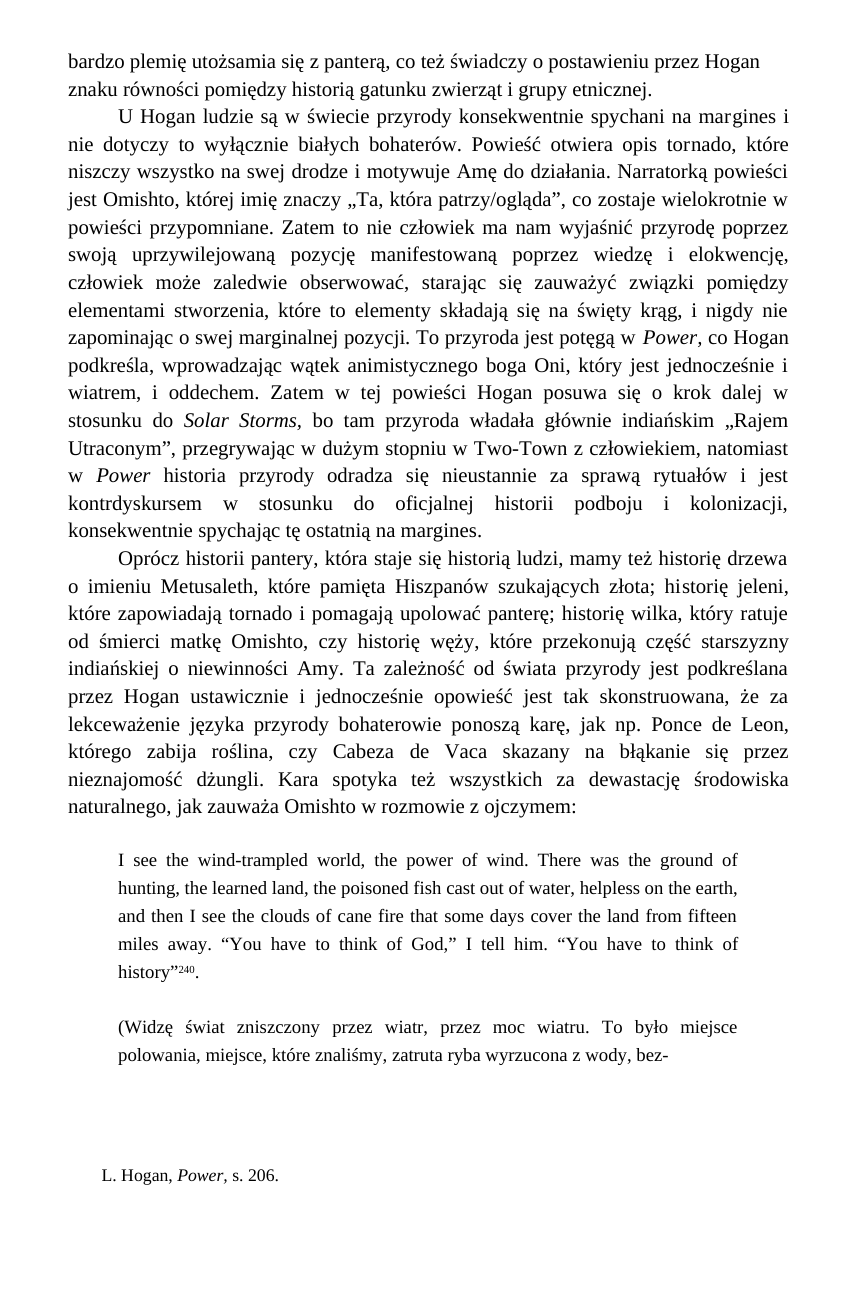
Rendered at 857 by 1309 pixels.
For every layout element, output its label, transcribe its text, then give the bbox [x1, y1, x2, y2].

text I see the wind-trampled world, the power of wind. There was the ground of hunting, the learned land, the poisoned fish cast out of water, helpless on the earth, and then I see the clouds of cane fire that some days cover the land from fifteen miles away. “You have to think of God,” I tell him. “You have to think of history”240. [118, 849, 739, 983]
text bardzo plemię utożsamia się z panterą, co też świadczy o postawieniu przez Hogan znaku równości pomiędzy historią gatunku zwierząt i grupy etnicznej. [68, 49, 789, 101]
text U Hogan ludzie są w świecie przyrody konsekwentnie spychani na mar­gines i nie dotyczy to wyłącznie białych bohaterów. Powieść otwiera opis tor­nado, które niszczy wszystko na swej drodze i motywuje Amę do działania. Narratorką powieści jest Omishto, której imię znaczy „Ta, która patrzy/ogląda”, co zostaje wielokrotnie w powieści przypomniane. Zatem to nie człowiek ma nam wyjaśnić przyrodę poprzez swoją uprzywilejowaną pozycję manifestowa­ną poprzez wiedzę i elokwencję, człowiek może zaledwie obserwować, stara­jąc się zauważyć związki pomiędzy elementami stworzenia, które to elementy składają się na święty krąg, i nigdy nie zapominając o swej marginalnej pozycji. To przyroda jest potęgą w Power, co Hogan podkreśla, wprowadzając wątek animistycznego boga Oni, który jest jednocześnie i wiatrem, i oddechem. Za­tem w tej powieści Hogan posuwa się o krok dalej w stosunku do Solar Storms, bo tam przyroda władała głównie indiańskim „Rajem Utraconym”, przegrywa­jąc w dużym stopniu w Two-Town z człowiekiem, natomiast w Power historia przyrody odradza się nieustannie za sprawą rytuałów i jest kontrdyskursem w stosunku do oficjalnej historii podboju i kolonizacji, konsekwentnie spycha­jąc tę ostatnią na margines. [68, 104, 789, 542]
text L. Hogan, Power, s. 206. [101, 1164, 296, 1185]
text (Widzę świat zniszczony przez wiatr, przez moc wiatru. To było miejsce polowania, miejsce, które znaliśmy, zatruta ryba wyrzucona z wody, bez- [118, 1016, 739, 1066]
text Oprócz historii pantery, która staje się historią ludzi, mamy też historię drzewa o imieniu Metusaleth, które pamięta Hiszpanów szukających złota; hi­storię jeleni, które zapowiadają tornado i pomagają upolować panterę; historię wilka, który ratuje od śmierci matkę Omishto, czy historię węży, które przeko­nują część starszyzny indiańskiej o niewinności Amy. Ta zależność od świata przyrody jest podkreślana przez Hogan ustawicznie i jednocześnie opowieść jest tak skonstruowana, że za lekceważenie języka przyrody bohaterowie po­noszą karę, jak np. Ponce de Leon, którego zabija roślina, czy Cabeza de Vaca skazany na błąkanie się przez nieznajomość dżungli. Kara spotyka też wszyst­kich za dewastację środowiska naturalnego, jak zauważa Omishto w rozmowie z ojczymem: [68, 546, 789, 818]
